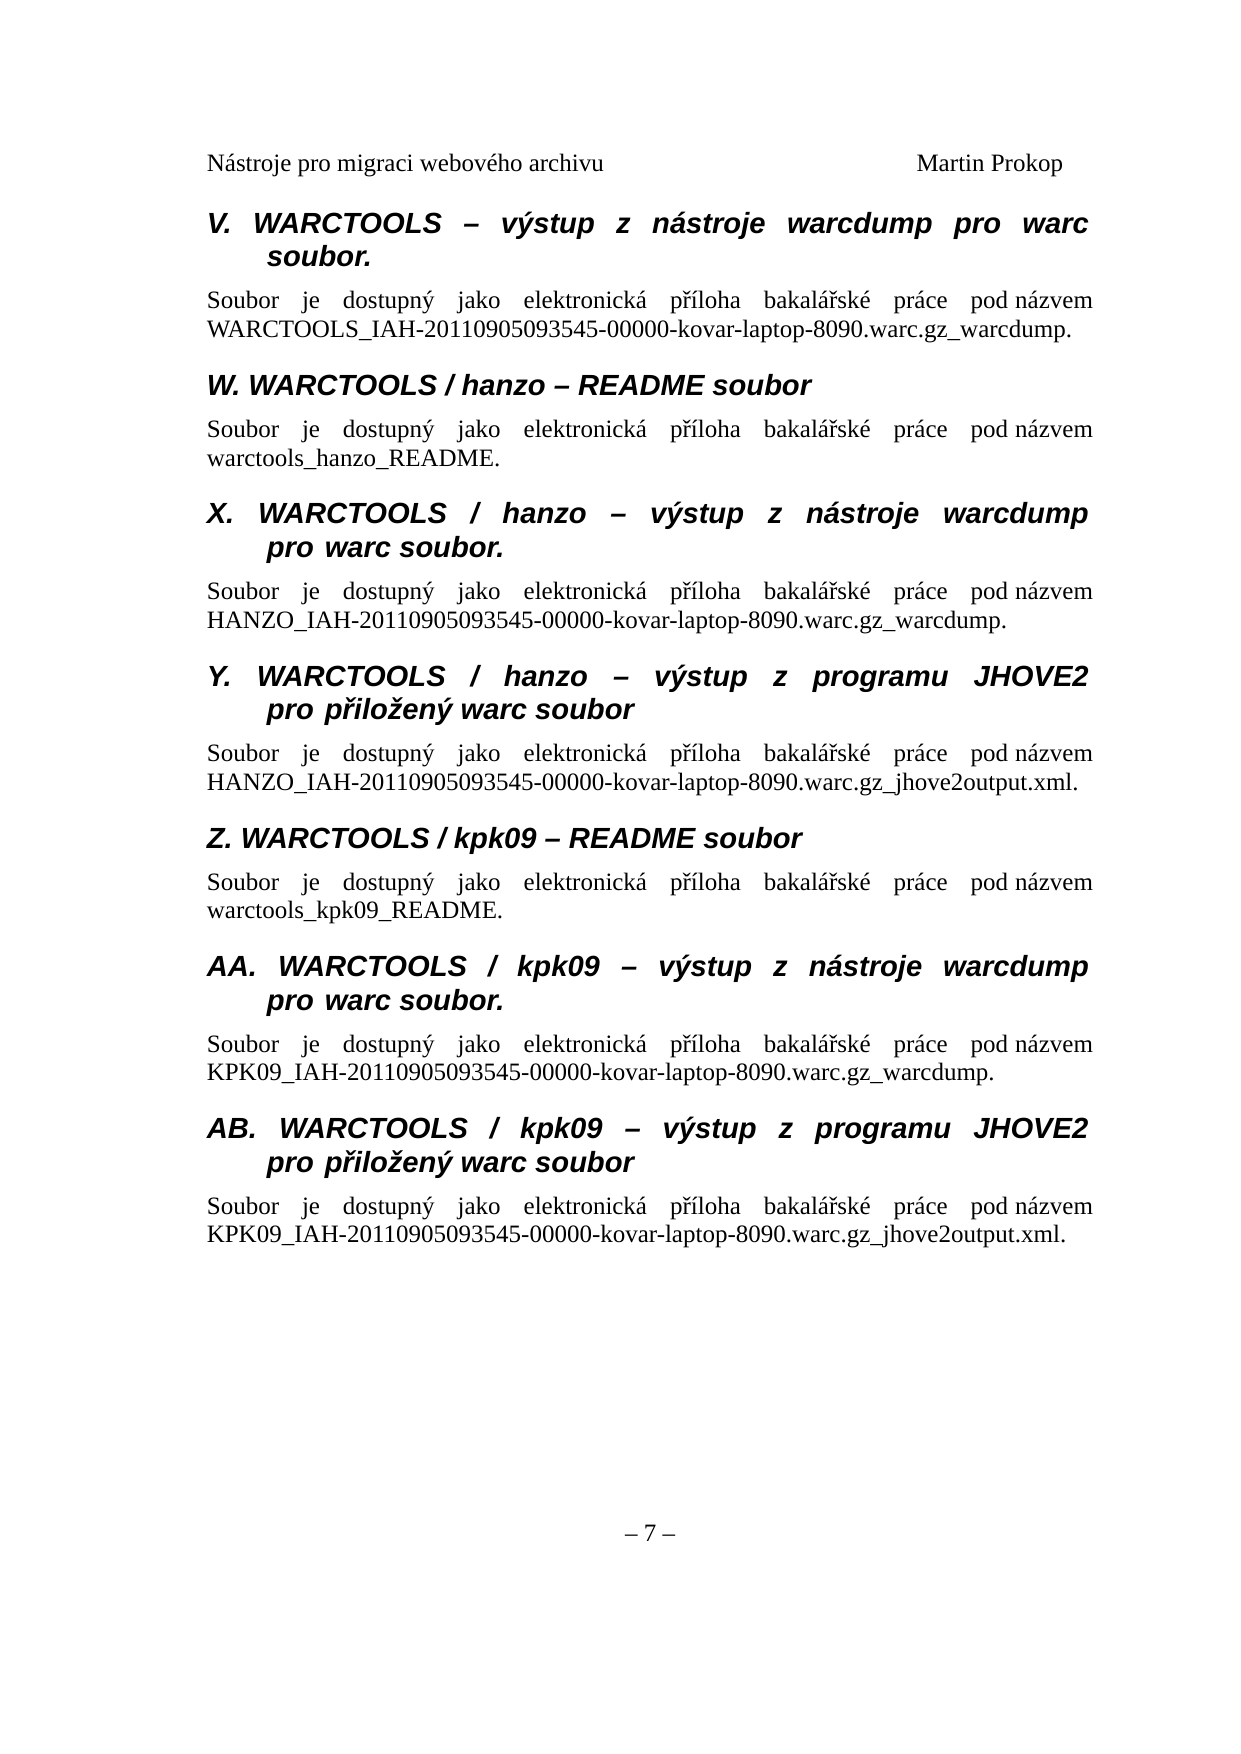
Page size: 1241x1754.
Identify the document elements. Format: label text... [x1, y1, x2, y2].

subtitle Z. WARCTOOLS / kpk09 – README soubor [207, 821, 1093, 854]
text Soubor je dostupný jako elektronická příloha bakalářské práce pod názvem KPK09_IAH-20110905093545-00000-kovar-laptop-8090.warc.gz_jhove2output.xml. [207, 1191, 1093, 1248]
subtitle W. WARCTOOLS / hanzo – README soubor [207, 368, 1093, 401]
subtitle Y. WARCTOOLS / hanzo – výstup z programu JHOVE2 pro přiložený warc soubor [207, 658, 1093, 726]
text Soubor je dostupný jako elektronická příloha bakalářské práce pod názvem warctools_kpk09_README. [207, 867, 1093, 924]
text Soubor je dostupný jako elektronická příloha bakalářské práce pod názvem HANZO_IAH-20110905093545-00000-kovar-laptop-8090.warc.gz_jhove2output.xml. [207, 738, 1093, 796]
text Soubor je dostupný jako elektronická příloha bakalářské práce pod názvem KPK09_IAH-20110905093545-00000-kovar-laptop-8090.warc.gz_warcdump. [207, 1029, 1093, 1086]
subtitle X. WARCTOOLS / hanzo – výstup z nástroje warcdump pro warc soubor. [207, 496, 1093, 563]
text Soubor je dostupný jako elektronická příloha bakalářské práce pod názvem warctools_hanzo_README. [207, 414, 1093, 471]
text Soubor je dostupný jako elektronická příloha bakalářské práce pod názvem HANZO_IAH-20110905093545-00000-kovar-laptop-8090.warc.gz_warcdump. [207, 576, 1093, 633]
subtitle AB. WARCTOOLS / kpk09 – výstup z programu JHOVE2 pro přiložený warc soubor [207, 1111, 1093, 1178]
subtitle AA. WARCTOOLS / kpk09 – výstup z nástroje warcdump pro warc soubor. [207, 949, 1093, 1016]
text Soubor je dostupný jako elektronická příloha bakalářské práce pod názvem WARCTOOLS_IAH-20110905093545-00000-kovar-laptop-8090.warc.gz_warcdump. [207, 285, 1093, 343]
subtitle V. WARCTOOLS – výstup z nástroje warcdump pro warc soubor. [207, 206, 1093, 273]
